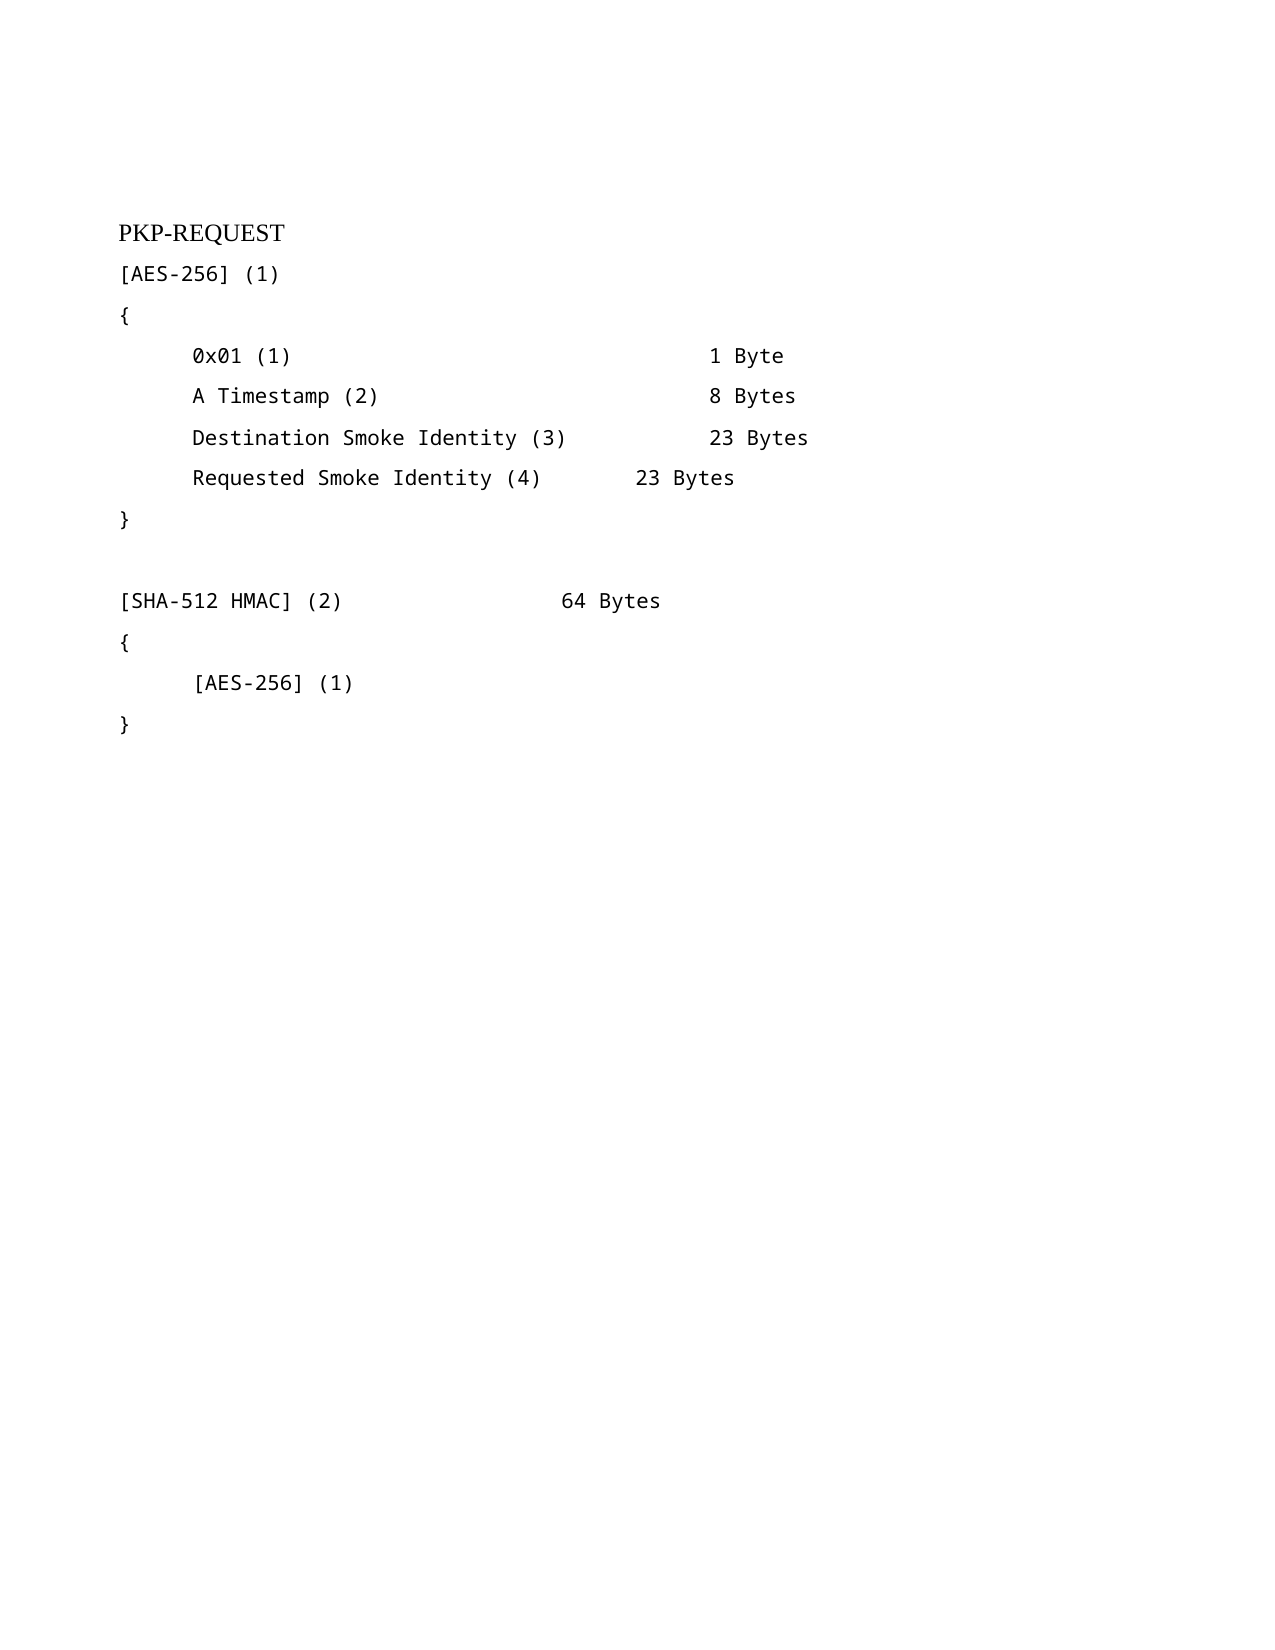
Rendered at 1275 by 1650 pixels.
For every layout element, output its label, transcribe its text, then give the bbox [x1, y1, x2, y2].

text [SHA-512 HMAC] (2) 64 Bytes [118, 586, 1157, 615]
text A Timestamp (2) 8 Bytes [118, 382, 1157, 410]
text { [118, 300, 1157, 328]
text Destination Smoke Identity (3) 23 Bytes [118, 423, 1157, 451]
text { [118, 627, 1157, 656]
text [AES-256] (1) [118, 259, 1157, 287]
text 0x01 (1) 1 Byte [118, 341, 1157, 369]
text [AES-256] (1) [118, 668, 1157, 697]
text PKP-REQUEST [118, 218, 1157, 246]
text } [118, 504, 1157, 533]
text Requested Smoke Identity (4) 23 Bytes [118, 463, 1157, 492]
text } [118, 709, 1157, 738]
